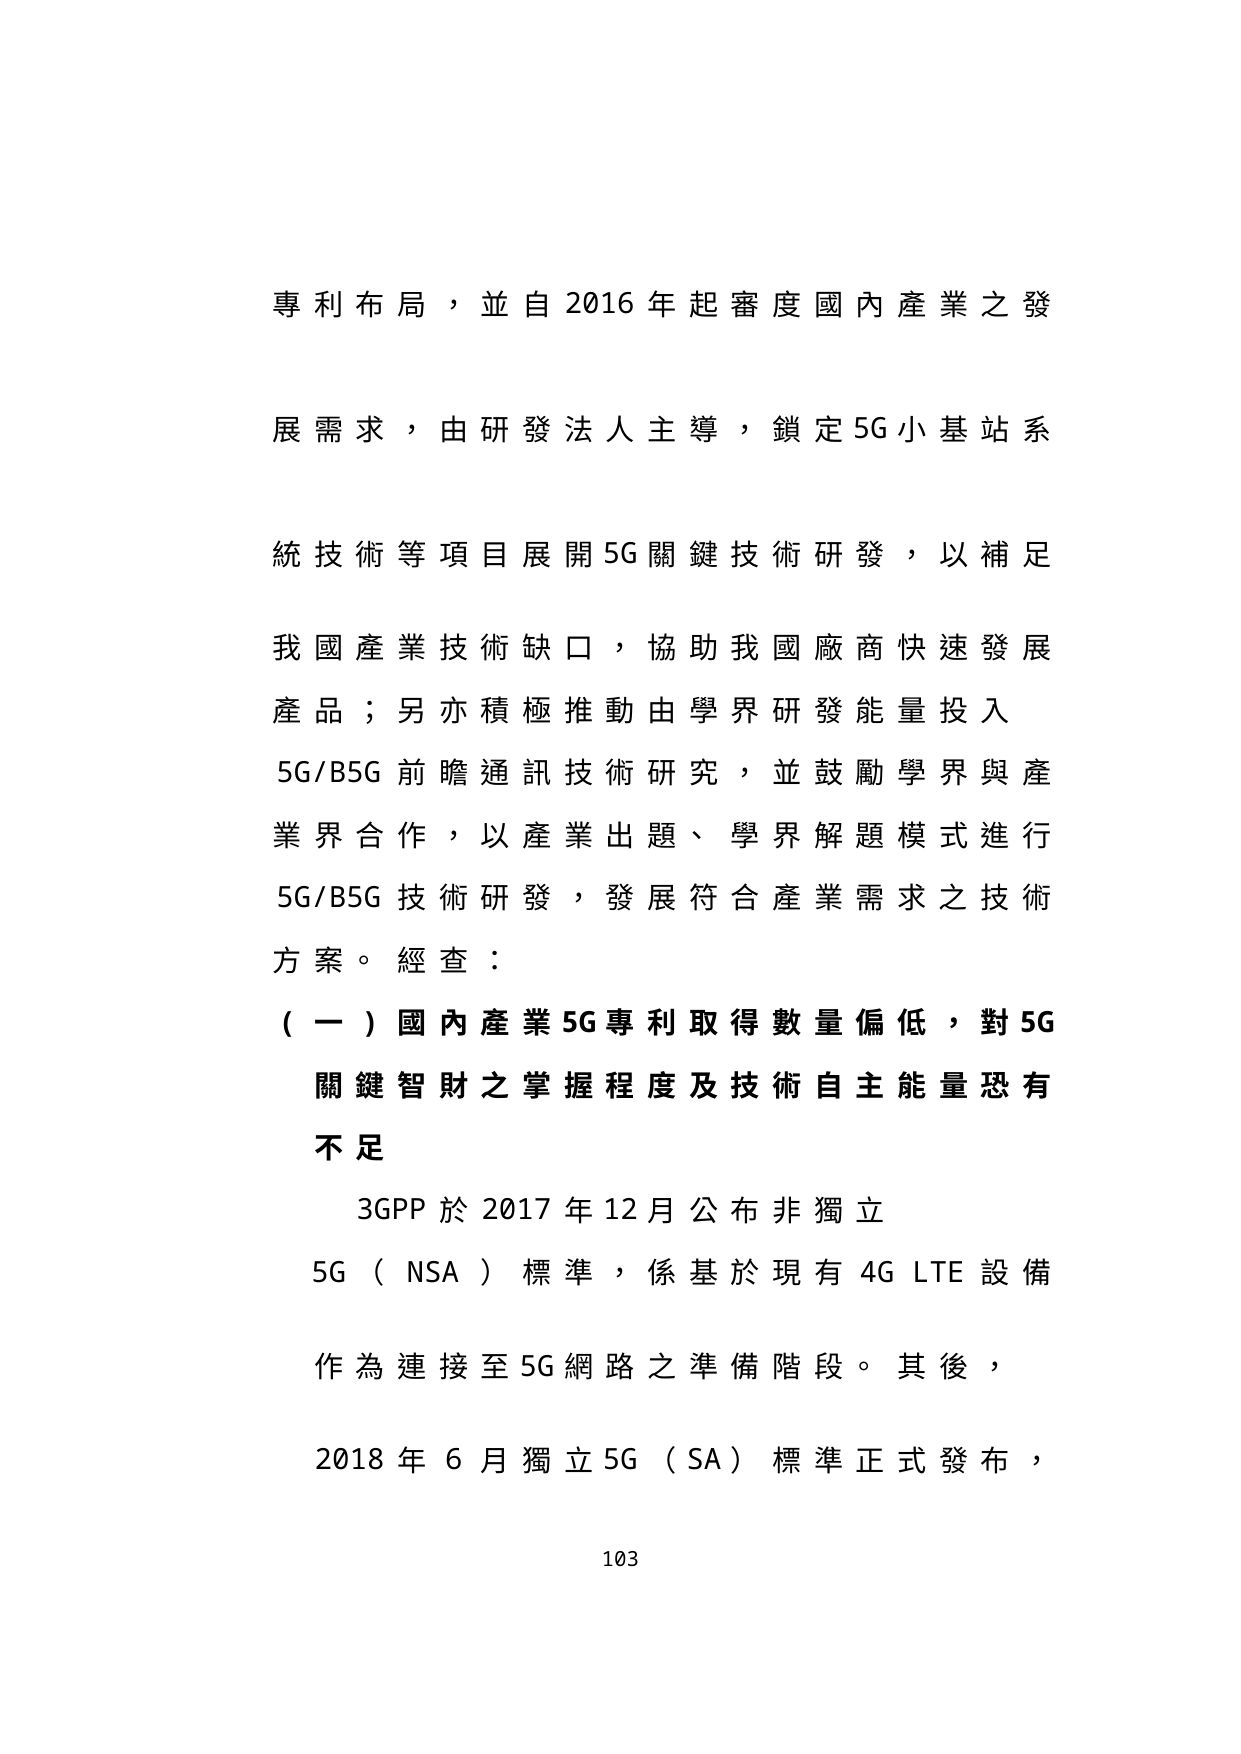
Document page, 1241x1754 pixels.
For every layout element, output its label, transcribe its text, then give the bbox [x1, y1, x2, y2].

text 3GPP於2017年12月公布非獨立5G（NSA）標準，係基於現有4G LTE設備作為連接至5G網路之準備階段。其後，2018年6月獨立5G（SA）標準正式發布， [271, 1167, 1058, 1479]
text (一)國內產業5G專利取得數量偏低，對5G關鍵智財之掌握程度及技術自主能量恐有不足 [242, 979, 1058, 1167]
text 專利布局，並自2016年起審度國內產業之發展需求，由研發法人主導，鎖定5G小基站系統技術等項目展開5G關鍵技術研發，以補足我國產業技術缺口，協助我國廠商快速發展產品；另亦積極推動由學界研發能量投入5G/B5G前瞻通訊技術研究，並鼓勵學界與產業界合作，以產業出題、學界解題模式進行5G/B5G技術研發，發展符合產業需求之技術方案。經查： [242, 229, 1058, 979]
